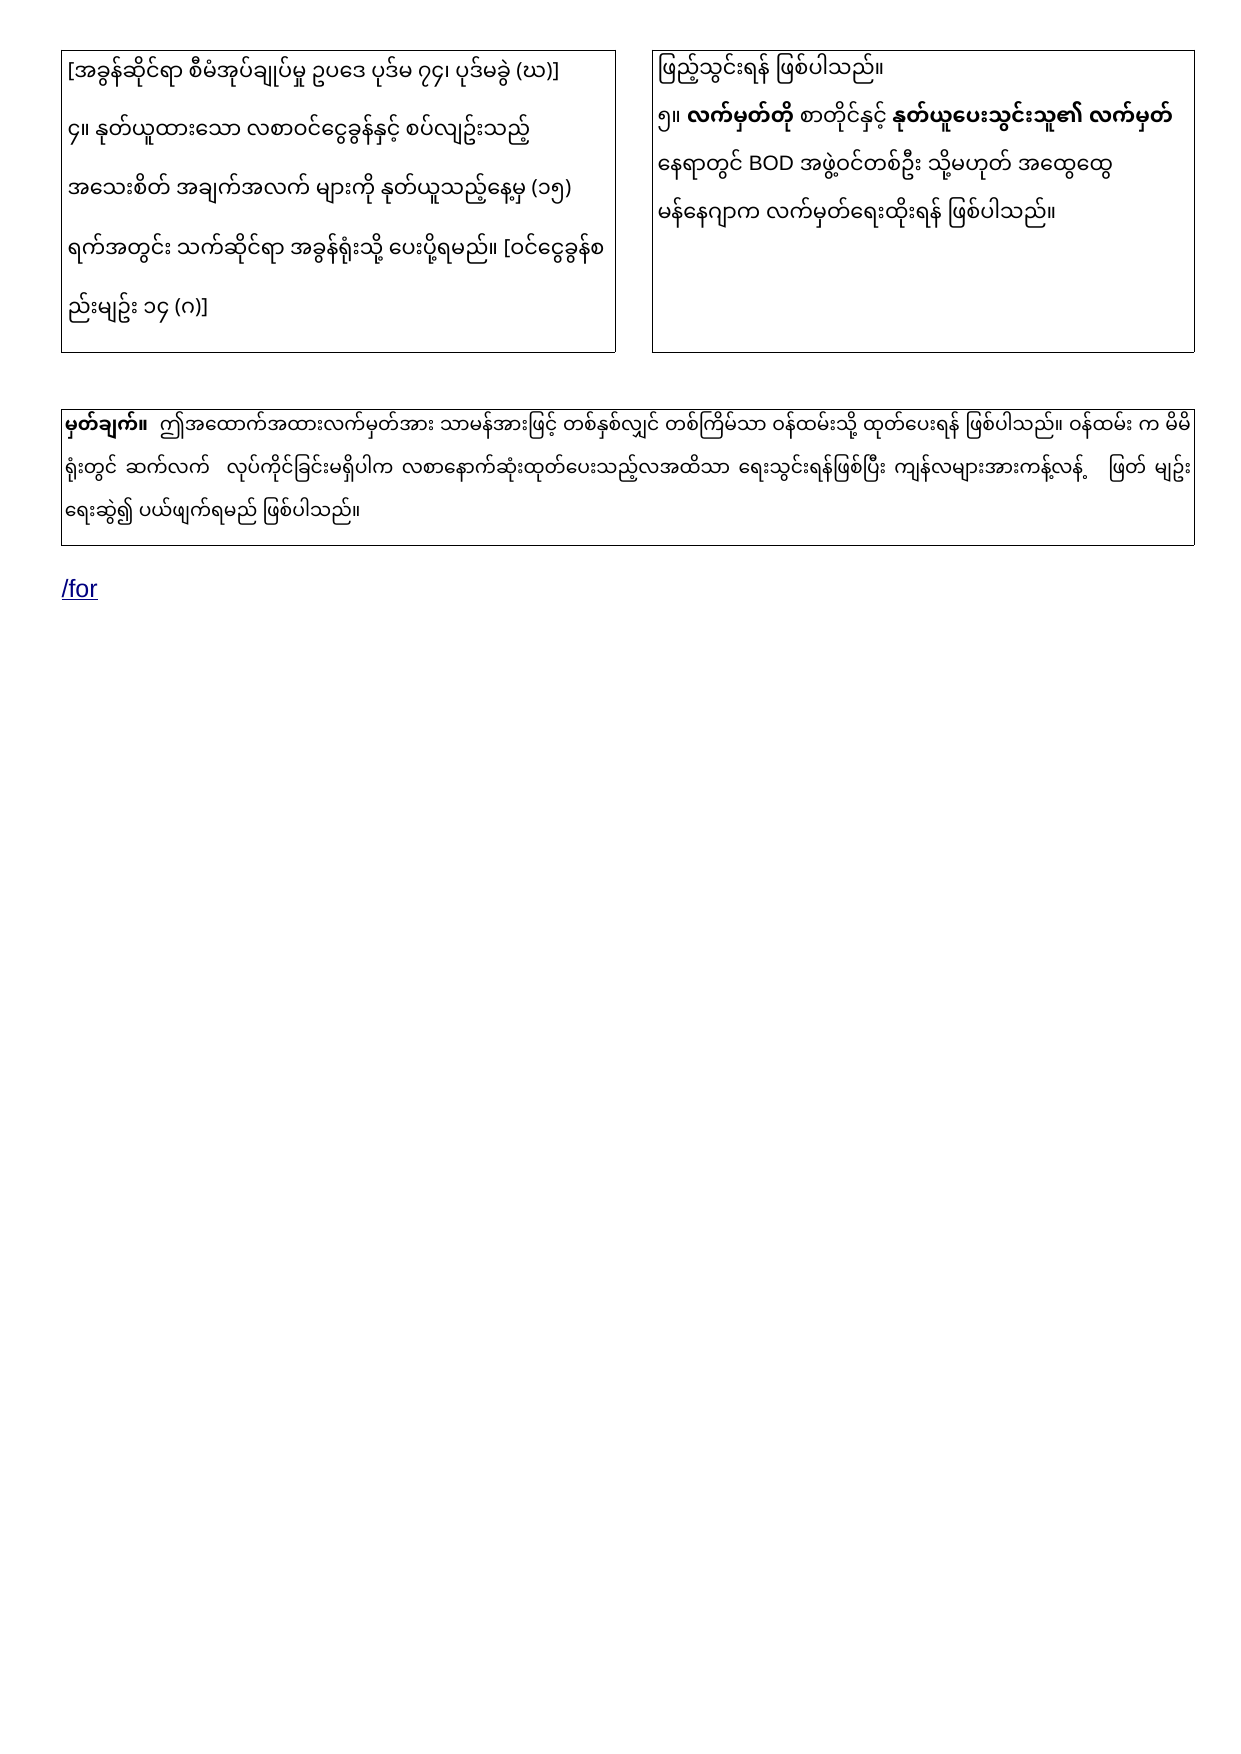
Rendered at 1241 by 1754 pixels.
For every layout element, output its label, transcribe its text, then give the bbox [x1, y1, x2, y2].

table_header မှတ်ချက်။ ဤအထောက်အထားလက်မှတ်အား သာမန်အားဖြင့် တစ်နှစ်လျှင် တစ်ကြိမ်သာ ဝန်ထမ်းသို့ ထုတ်‌ပေးရန် ဖြစ်ပါသည်။ ဝန်ထမ်း က မိမိရုံးတွင် ဆက်လက် လုပ်ကိုင်ခြင်းမရှိပါက လစာနောက်ဆုံးထုတ်ပေးသည့်လအထိသာ ရေးသွင်းရန်ဖြစ်ပြီး ကျန်လများအားကန့်လန့် ဖြတ် မျဥ်းရေးဆွဲ၍ ပယ်ဖျက်ရမည် ဖြစ်ပါသည်။ [62, 410, 1194, 545]
table_cell [အခွန်ဆိုင်ရာ စီမံအုပ်ချုပ်မှု ဥပဒေ ပုဒ်မ ၇၄၊ ပုဒ်မခွဲ (ဃ)] ၄။ နုတ်ယူထားသော လစာဝင်ငွေခွန်နှင့် စပ်လျဥ်းသည့် အသေးစိတ် အချက်အလက် များကို နုတ်ယူသည့်နေ့မှ (၁၅) ရက်အတွင်း သက်ဆိုင်ရာ အခွန်ရုံးသို့ ပေးပို့ရမည်။ [ဝင်ငွေခွန်စည်းမျဥ်း ၁၄ (ဂ)] [62, 51, 615, 352]
table_cell [616, 50, 652, 352]
table_cell ဖြည့်သွင်းရန် ဖြစ်ပါသည်။ ၅။ လက်မှတ်တို စာတိုင်နှင့် နုတ်ယူပေးသွင်းသူ၏ လက်မှတ် နေရာတွင် BOD အဖွဲ့ဝင်တစ်ဦး သို့မဟုတ် အထွေထွေ မန်နေဂျာက လက်မှတ်ရေးထိုးရန် ဖြစ်ပါသည်။ [653, 51, 1194, 352]
text /for [61, 573, 1194, 602]
